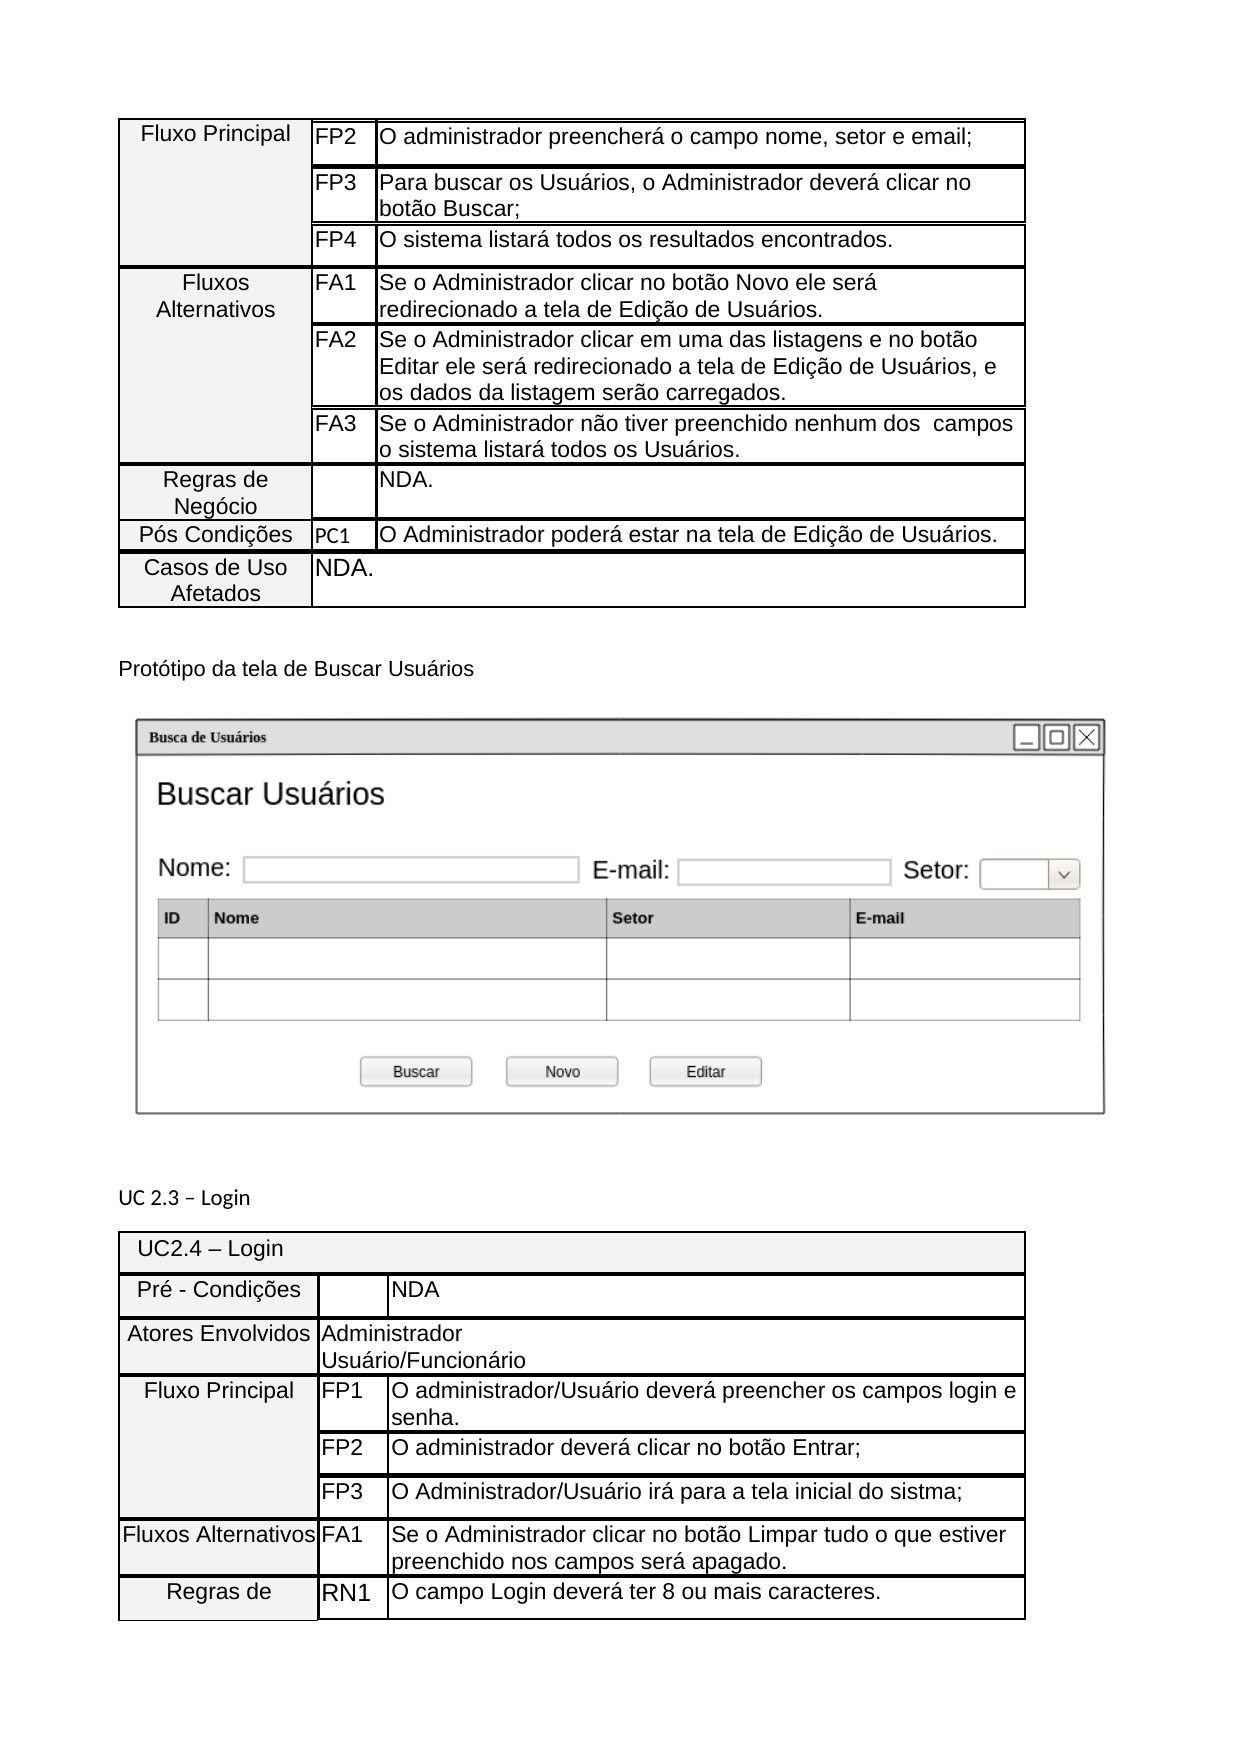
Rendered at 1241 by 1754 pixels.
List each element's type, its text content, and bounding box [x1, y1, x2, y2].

table_cell [320, 1276, 387, 1316]
table_cell NDA. [313, 554, 1024, 606]
table_cell O administrador preencherá o campo nome, setor e email; [378, 123, 1024, 164]
table_cell FP2 [313, 123, 375, 164]
table_cell Pós Condições [120, 521, 311, 549]
table_cell O sistema listará todos os resultados encontrados. [378, 226, 1024, 265]
table_cell FA3 [313, 410, 375, 462]
table_cell O administrador/Usuário deverá preencher os campos login e senha. [389, 1377, 1024, 1430]
table_header UC2.4 – Login [120, 1233, 1024, 1272]
table_cell Administrador Usuário/Funcionário [320, 1320, 1024, 1373]
table_cell PC1 [313, 521, 375, 549]
table_cell Fluxos Alternativos [120, 1521, 317, 1574]
table_cell Fluxo Principal [120, 1377, 317, 1517]
table_cell Se o Administrador não tiver preenchido nenhum dos campos o sistema listará todos os Usuários. [378, 410, 1024, 462]
table_cell FA2 [313, 326, 375, 405]
table_cell Se o Administrador clicar no botão Limpar tudo o que estiver preenchido nos campos será apagado. [389, 1521, 1024, 1574]
table_cell [313, 466, 375, 517]
table_cell RN1 [320, 1578, 387, 1618]
table_cell Casos de Uso Afetados [120, 554, 311, 606]
table_cell Regras de [120, 1578, 317, 1620]
table_cell FP4 [313, 226, 375, 265]
picture [118, 700, 1123, 1131]
text Protótipo da tela de Buscar Usuários [118, 656, 1122, 681]
table_cell FP1 [320, 1377, 387, 1430]
table_cell O Administrador poderá estar na tela de Edição de Usuários. [378, 521, 1024, 549]
table_cell NDA. [378, 466, 1024, 517]
table_cell FP3 [320, 1478, 387, 1517]
table_cell Pré - Condições [120, 1276, 317, 1316]
table_cell FA1 [313, 269, 375, 322]
table_cell O campo Login deverá ter 8 ou mais caracteres. [389, 1578, 1024, 1618]
table_cell NDA [389, 1276, 1024, 1316]
table_cell Regras de Negócio [120, 466, 311, 519]
table_cell FP2 [320, 1434, 387, 1473]
table_cell Se o Administrador clicar em uma das listagens e no botão Editar ele será redirecionado a tela de Edição de Usuários, e os dados da listagem serão carregados. [378, 326, 1024, 405]
table_cell Se o Administrador clicar no botão Novo ele será redirecionado a tela de Edição de Usuários. [378, 269, 1024, 322]
table_cell O administrador deverá clicar no botão Entrar; [389, 1434, 1024, 1473]
table_cell Fluxos Alternativos [120, 269, 311, 462]
table_cell FP3 [313, 169, 375, 221]
table_cell O Administrador/Usuário irá para a tela inicial do sistma; [389, 1478, 1024, 1517]
table_cell Fluxo Principal [120, 120, 311, 265]
table_cell FA1 [320, 1521, 387, 1574]
table_cell Para buscar os Usuários, o Administrador deverá clicar no botão Buscar; [378, 169, 1024, 221]
text UC 2.3 – Login [118, 1183, 1122, 1211]
table_cell Atores Envolvidos [120, 1320, 317, 1373]
